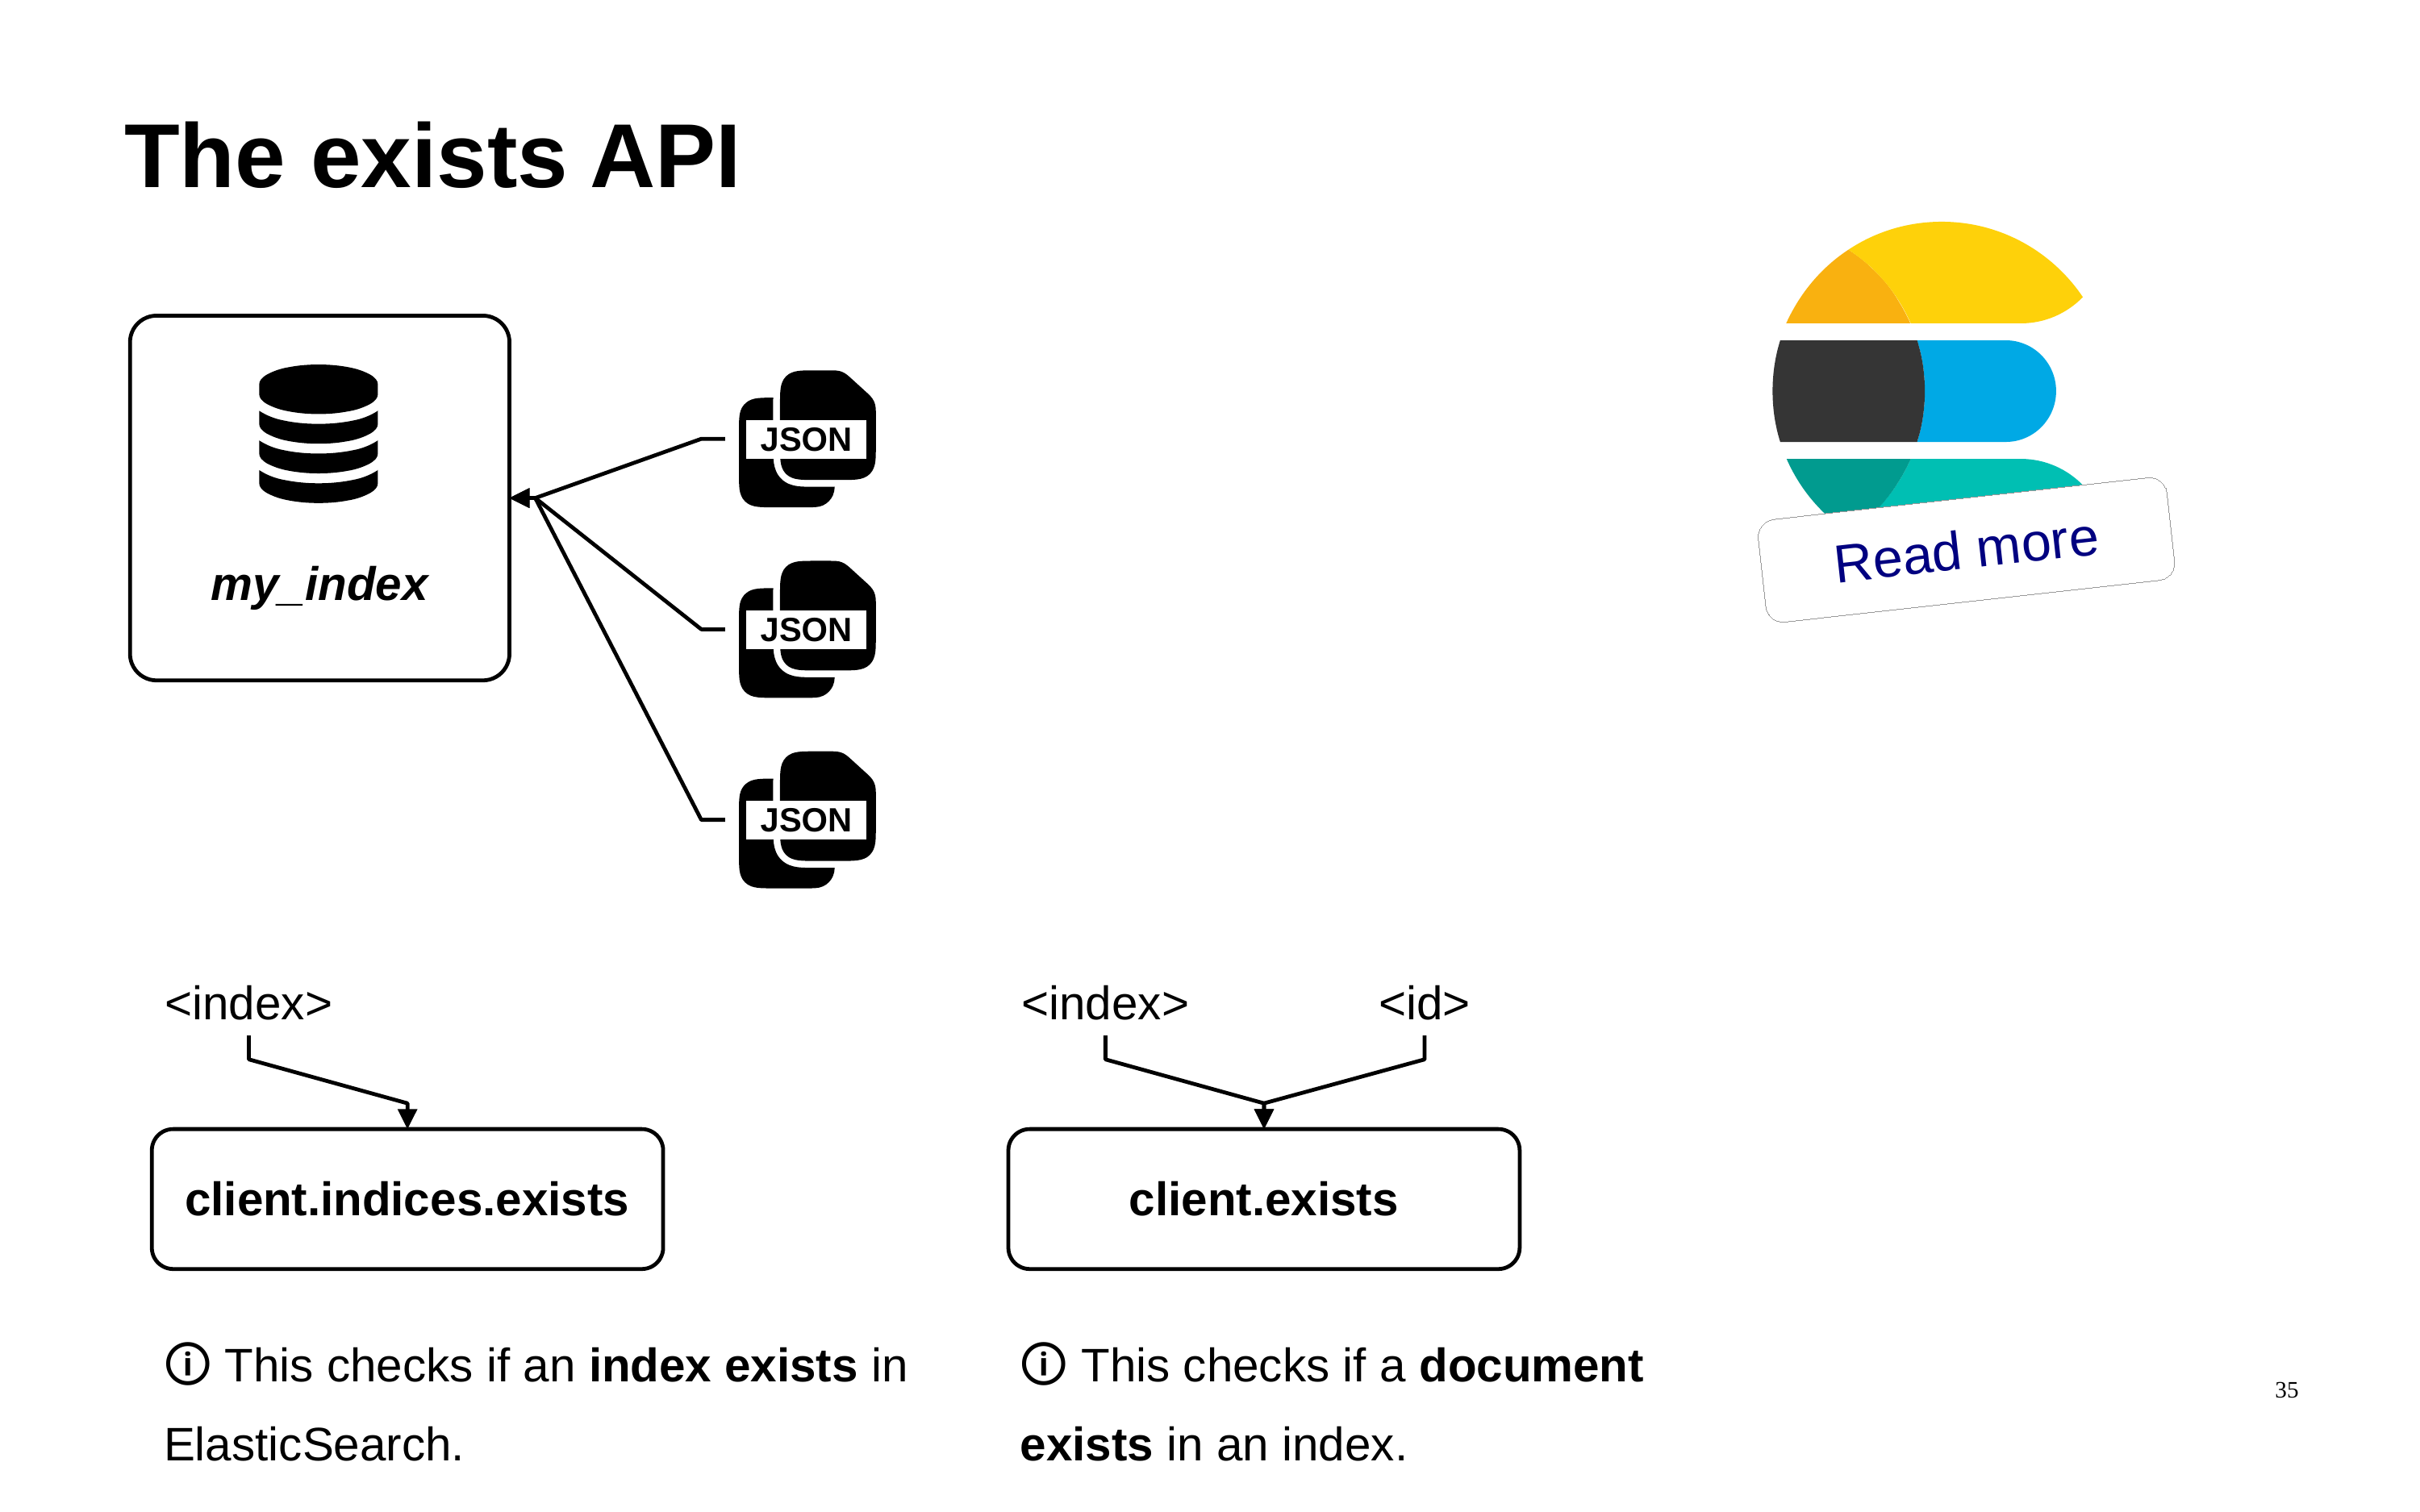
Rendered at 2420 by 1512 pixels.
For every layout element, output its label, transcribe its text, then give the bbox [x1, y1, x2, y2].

text_box JSON [746, 420, 866, 459]
text_box The exists API [112, 61, 1287, 251]
picture [724, 547, 890, 712]
text_box [152, 971, 346, 1036]
text_box client.indices.exists [152, 1129, 664, 1269]
text_box [1327, 971, 1522, 1036]
picture [1729, 200, 2129, 586]
text_box [1008, 971, 1203, 1036]
text_box JSON [746, 610, 866, 649]
text_box my_index [174, 528, 465, 632]
text_box 🛈 This checks if an index exists in ElasticSearch. [152, 1306, 945, 1477]
text_box Read more [1758, 477, 2175, 623]
text_box 🛈 This checks if a document exists in an index. [1008, 1306, 1801, 1477]
text_box JSON [746, 801, 866, 839]
picture [250, 364, 390, 503]
picture [724, 737, 890, 902]
text_box client.exists [1008, 1129, 1520, 1269]
picture [724, 356, 890, 522]
